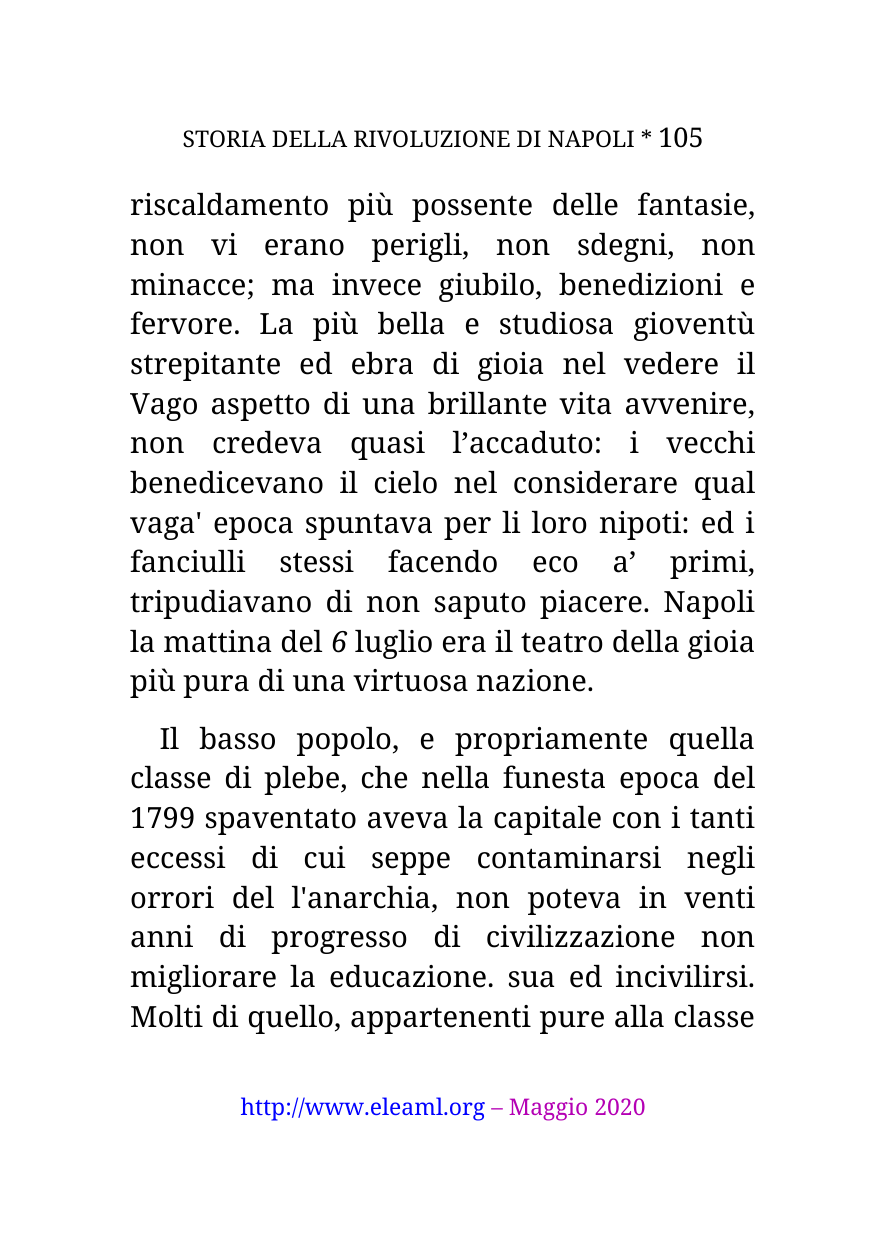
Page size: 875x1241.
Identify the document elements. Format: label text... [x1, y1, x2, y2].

text riscaldamento più possente delle fantasie, non vi erano perigli, non sdegni, non minacce; ma invece giubilo, benedizioni e fervore. La più bella e studiosa gioventù strepitante ed ebra di gioia nel vedere il Vago aspetto di una brillante vita avvenire, non credeva quasi l’accaduto: i vecchi benedicevano il cielo nel considerare qual vaga' epoca spuntava per li loro nipoti: ed i fanciulli stessi facendo eco a’ primi, tripudiavano di non saputo piacere. Napoli la mattina del 6 luglio era il teatro della gioia più pura di una virtuosa nazione. [130, 184, 756, 700]
text Il basso popolo, e propriamente quella classe di plebe, che nella funesta epoca del 1799 spaventato aveva la capitale con i tanti eccessi di cui seppe contaminarsi negli orrori del l'anarchia, non poteva in venti anni di progresso di civilizzazione non migliorare la educazione. sua ed incivilirsi. Molti di quello, appartenenti pure alla classe [130, 718, 756, 1036]
